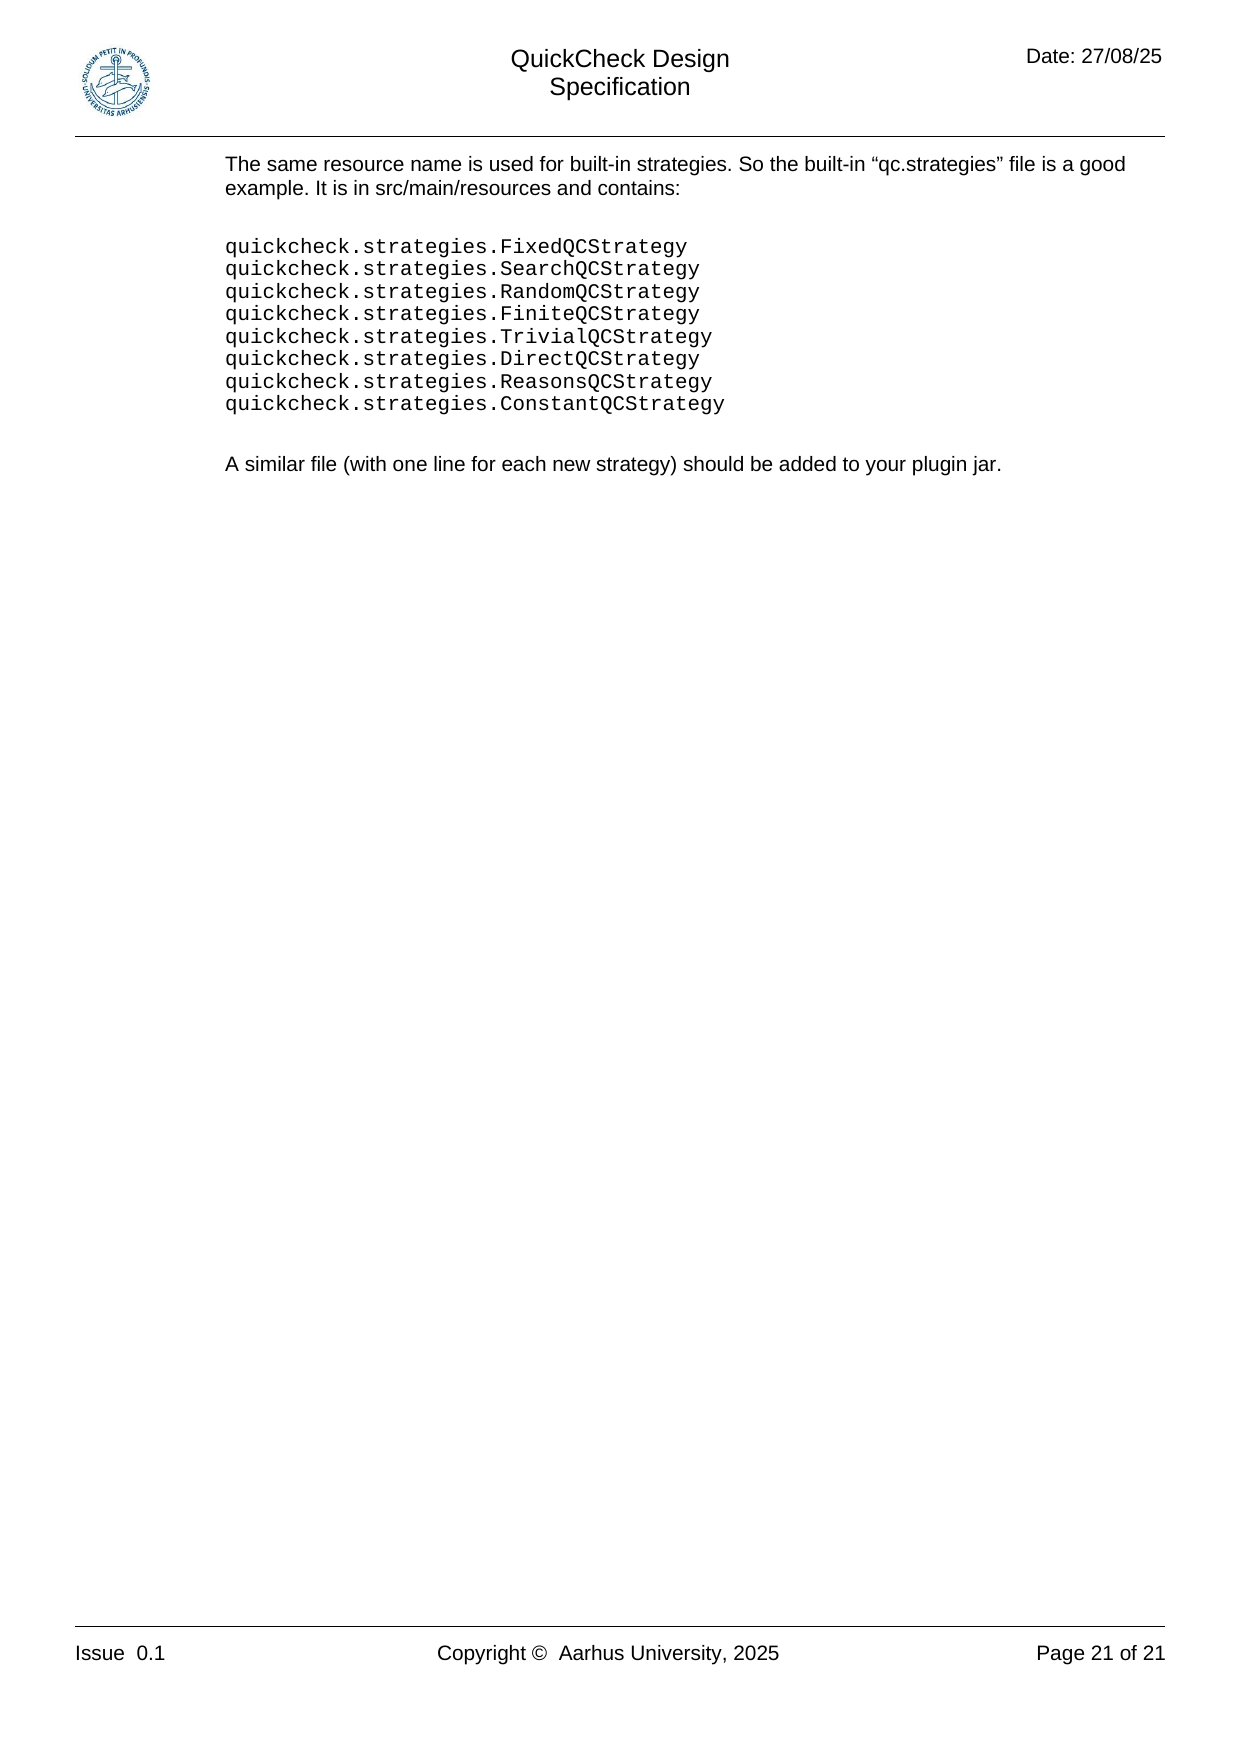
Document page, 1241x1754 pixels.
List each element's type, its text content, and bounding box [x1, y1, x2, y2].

text quickcheck.strategies.DirectQCStrategy [225, 348, 1165, 370]
text quickcheck.strategies.ReasonsQCStrategy [225, 370, 1165, 393]
text quickcheck.strategies.FiniteQCStrategy [225, 303, 1165, 325]
text quickcheck.strategies.FixedQCStrategy [225, 235, 1165, 258]
text quickcheck.strategies.TrivialQCStrategy [225, 325, 1165, 348]
text The same resource name is used for built-in strategies. So the built-in “qc.strategies” file is a good example. It is in src/main/resources and contains: [225, 152, 1165, 200]
text A similar file (with one line for each new strategy) should be added to your plugin jar. [225, 452, 1165, 476]
text quickcheck.strategies.RandomQCStrategy [225, 280, 1165, 303]
text quickcheck.strategies.ConstantQCStrategy [225, 393, 1165, 415]
text quickcheck.strategies.SearchQCStrategy [225, 258, 1165, 280]
picture [78, 44, 153, 120]
